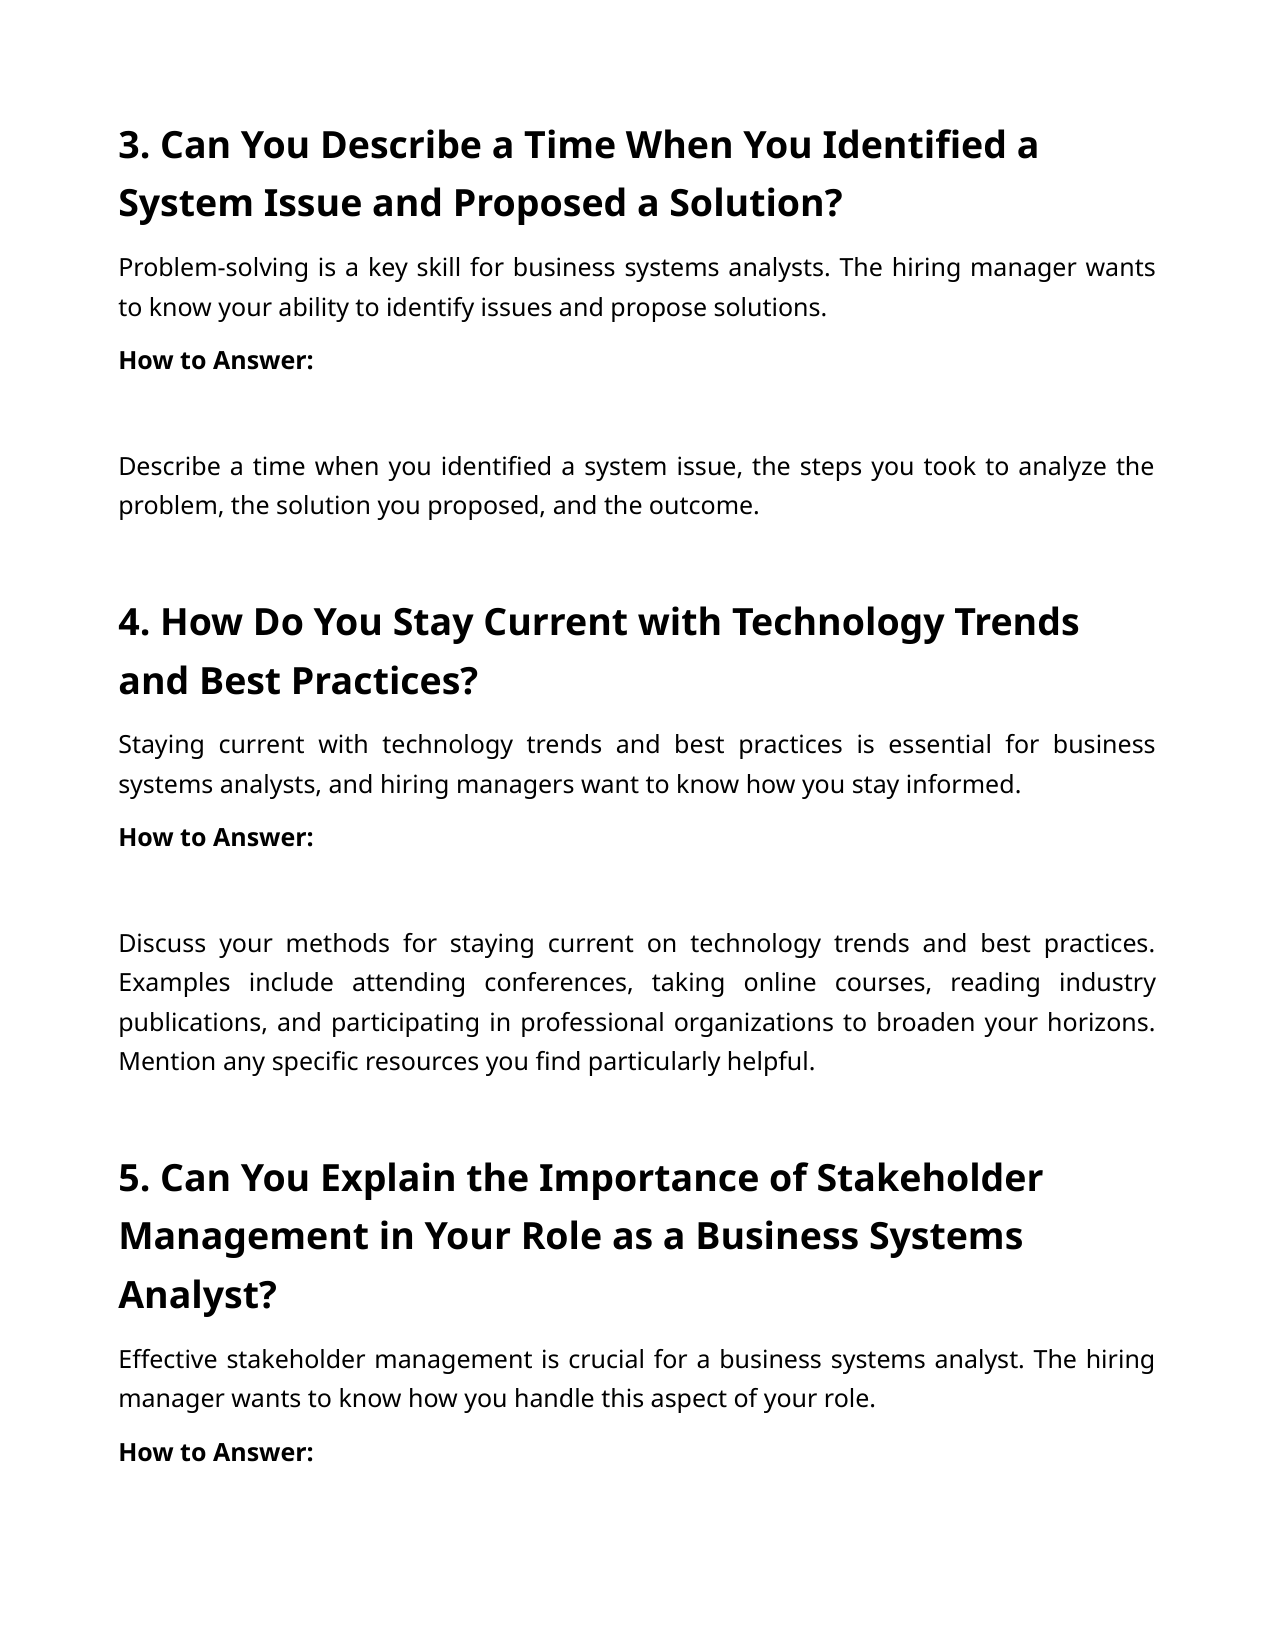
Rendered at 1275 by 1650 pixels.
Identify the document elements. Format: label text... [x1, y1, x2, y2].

text How to Answer: [118, 1434, 1157, 1468]
text Staying current with technology trends and best practices is essential for business systems analysts, and hiring managers want to know how you stay informed. [118, 727, 1157, 800]
text ﻿ [118, 397, 1157, 429]
text How to Answer: [118, 820, 1157, 854]
subtitle 5. Can You Explain the Importance of Stakeholder Management in Your Role as a Business Systems Analyst? [118, 1151, 1157, 1319]
text How to Answer: [118, 343, 1157, 377]
text Describe a time when you identified a system issue, the steps you took to analyze the problem, the solution you proposed, and the outcome. [118, 449, 1157, 522]
subtitle 4. How Do You Stay Current with Technology Trends and Best Practices? [118, 595, 1157, 705]
text Problem-solving is a key skill for business systems analysts. The hiring manager wants to know your ability to identify issues and propose solutions. [118, 250, 1157, 323]
text ﻿ [118, 1488, 1157, 1521]
text ﻿ [118, 874, 1157, 906]
subtitle 3. Can You Describe a Time When You Identified a System Issue and Proposed a Solution? [118, 118, 1157, 228]
text Discuss your methods for staying current on technology trends and best practices. Examples include attending conferences, taking online courses, reading industry publications, and participating in professional organizations to broaden your horizons. Mention any specific resources you find particularly helpful. [118, 926, 1157, 1077]
text Effective stakeholder management is crucial for a business systems analyst. The hiring manager wants to know how you handle this aspect of your role. [118, 1341, 1157, 1414]
